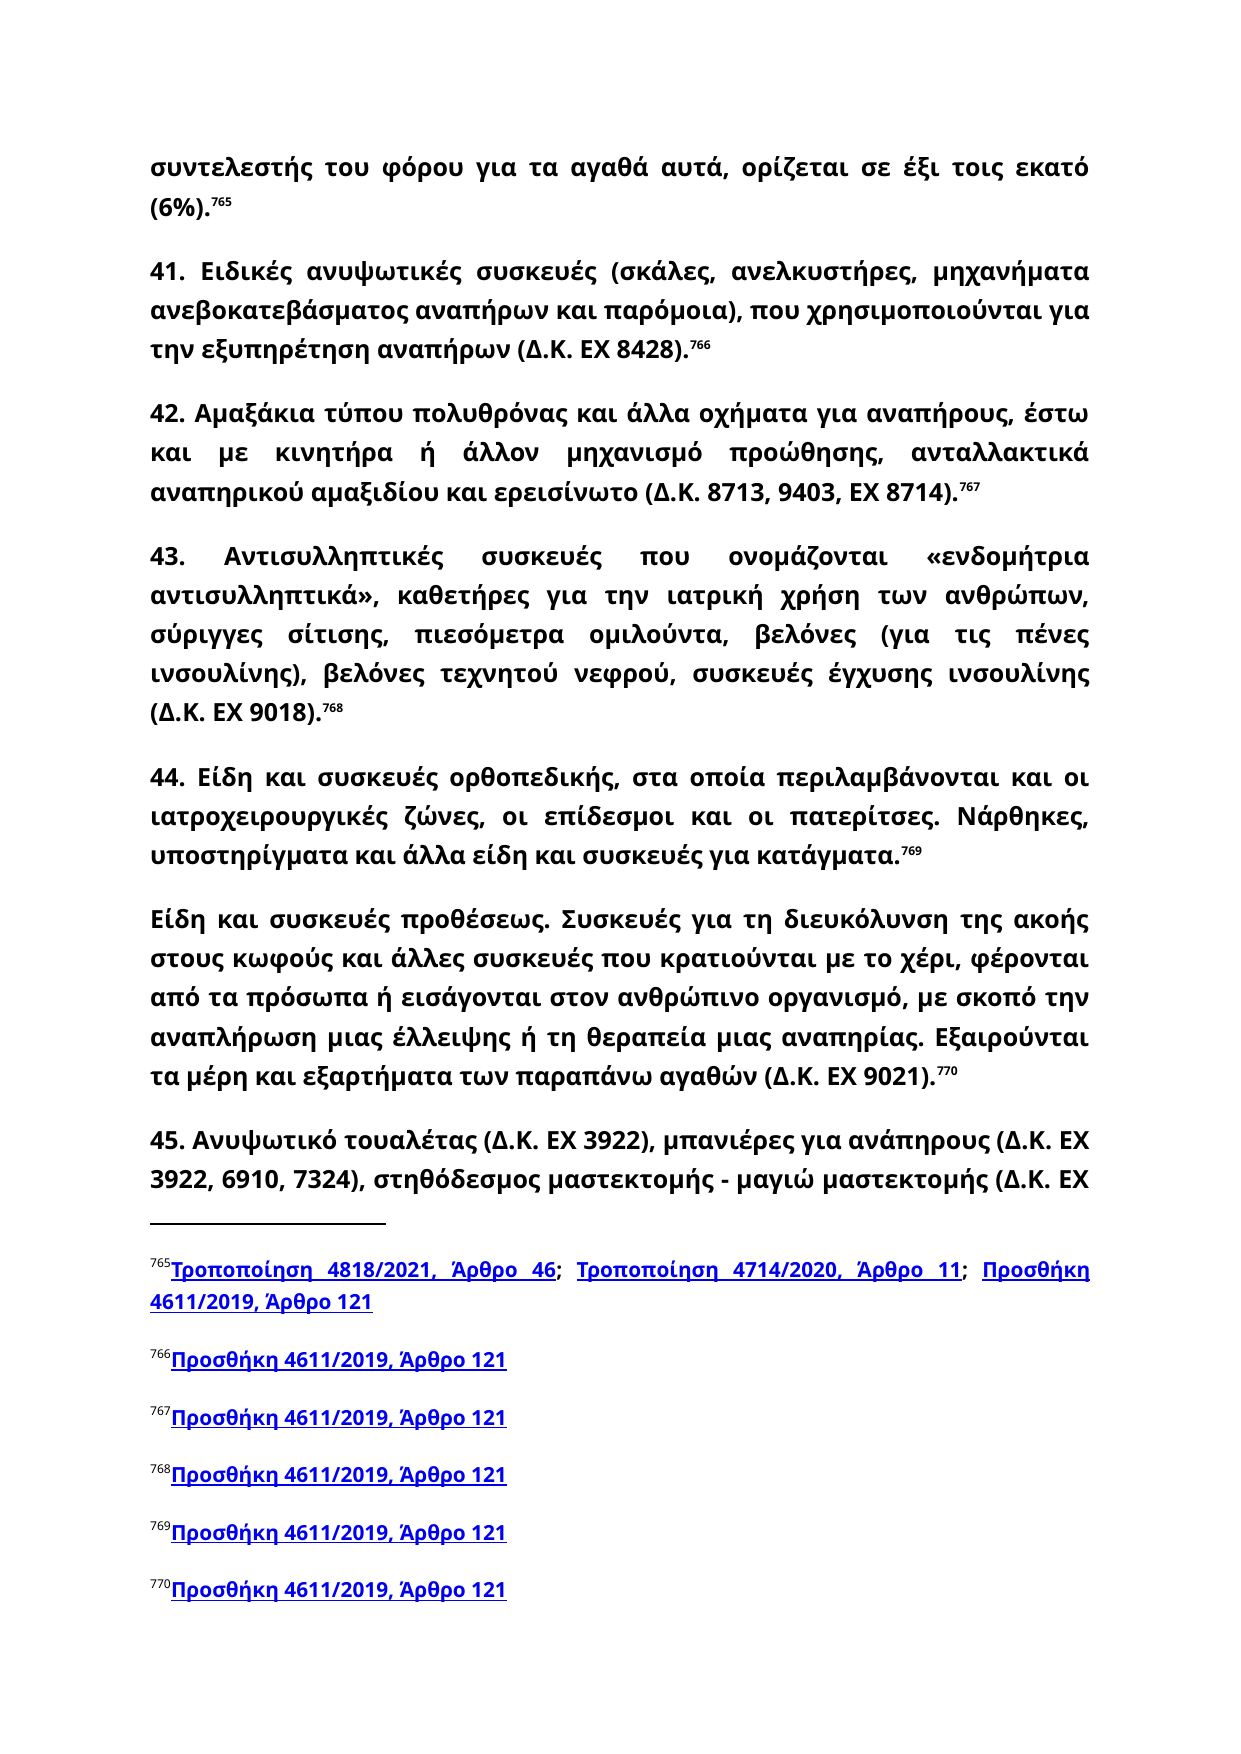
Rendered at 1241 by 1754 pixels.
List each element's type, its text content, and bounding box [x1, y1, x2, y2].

text 44. Είδη και συσκευές ορθοπεδικής, στα οποία περιλαμβάνονται και οι ιατροχειρουργικές ζώνες, οι επίδεσμοι και οι πατερίτσες. Νάρθηκες, υποστηρίγματα και άλλα είδη και συσκευές για κατάγματα. [150, 759, 1090, 872]
text Προσθήκη 4611/2019, Άρθρο 121 [150, 1345, 1090, 1373]
text Προσθήκη 4611/2019, Άρθρο 121 [150, 1460, 1090, 1489]
text 42. Αμαξάκια τύπου πολυθρόνας και άλλα οχήματα για αναπήρους, έστω και με κινητήρα ή άλλον μηχανισμό προώθησης, ανταλλακτικά αναπηρικού αμαξιδίου και ερεισίνωτο (Δ.Κ. 8713, 9403, ΕΧ 8714). [150, 396, 1090, 508]
text συντελεστής του φόρου για τα αγαθά αυτά, ορίζεται σε έξι τοις εκατό (6%). [150, 150, 1090, 223]
text 41. Ειδικές ανυψωτικές συσκευές (σκάλες, ανελκυστήρες, μηχανήματα ανεβοκατεβάσματος αναπήρων και παρόμοια), που χρησιμοποιούνται για την εξυπηρέτηση αναπήρων (Δ.Κ. ΕΧ 8428). [150, 253, 1090, 366]
text 45. Ανυψωτικό τουαλέτας (Δ.Κ. ΕΧ 3922), μπανιέρες για ανάπηρους (Δ.Κ. ΕΧ 3922, 6910, 7324), στηθόδεσμος μαστεκτομής - μαγιώ μαστεκτομής (Δ.Κ. ΕΧ [150, 1122, 1090, 1196]
text Τροποποίηση 4818/2021, Άρθρο 46; Τροποποίηση 4714/2020, Άρθρο 11; Προσθήκη 4611/2019, Άρθρο 121 [150, 1255, 1090, 1316]
text Προσθήκη 4611/2019, Άρθρο 121 [150, 1403, 1090, 1431]
text Προσθήκη 4611/2019, Άρθρο 121 [150, 1518, 1090, 1546]
text Προσθήκη 4611/2019, Άρθρο 121 [150, 1576, 1090, 1604]
text 43. Αντισυλληπτικές συσκευές που ονομάζονται «ενδομήτρια αντισυλληπτικά», καθετήρες για την ιατρική χρήση των ανθρώπων, σύριγγες σίτισης, πιεσόμετρα ομιλούντα, βελόνες (για τις πένες ινσουλίνης), βελόνες τεχνητού νεφρού, συσκευές έγχυσης ινσουλίνης (Δ.Κ. ΕΧ 9018). [150, 538, 1090, 729]
text Είδη και συσκευές προθέσεως. Συσκευές για τη διευκόλυνση της ακοής στους κωφούς και άλλες συσκευές που κρατιούνται με το χέρι, φέρονται από τα πρόσωπα ή εισάγονται στον ανθρώπινο οργανισμό, με σκοπό την αναπλήρωση μιας έλλειψης ή τη θεραπεία μιας αναπηρίας. Εξαιρούνται τα μέρη και εξαρτήματα των παραπάνω αγαθών (Δ.Κ. ΕΧ 9021). [150, 902, 1090, 1092]
